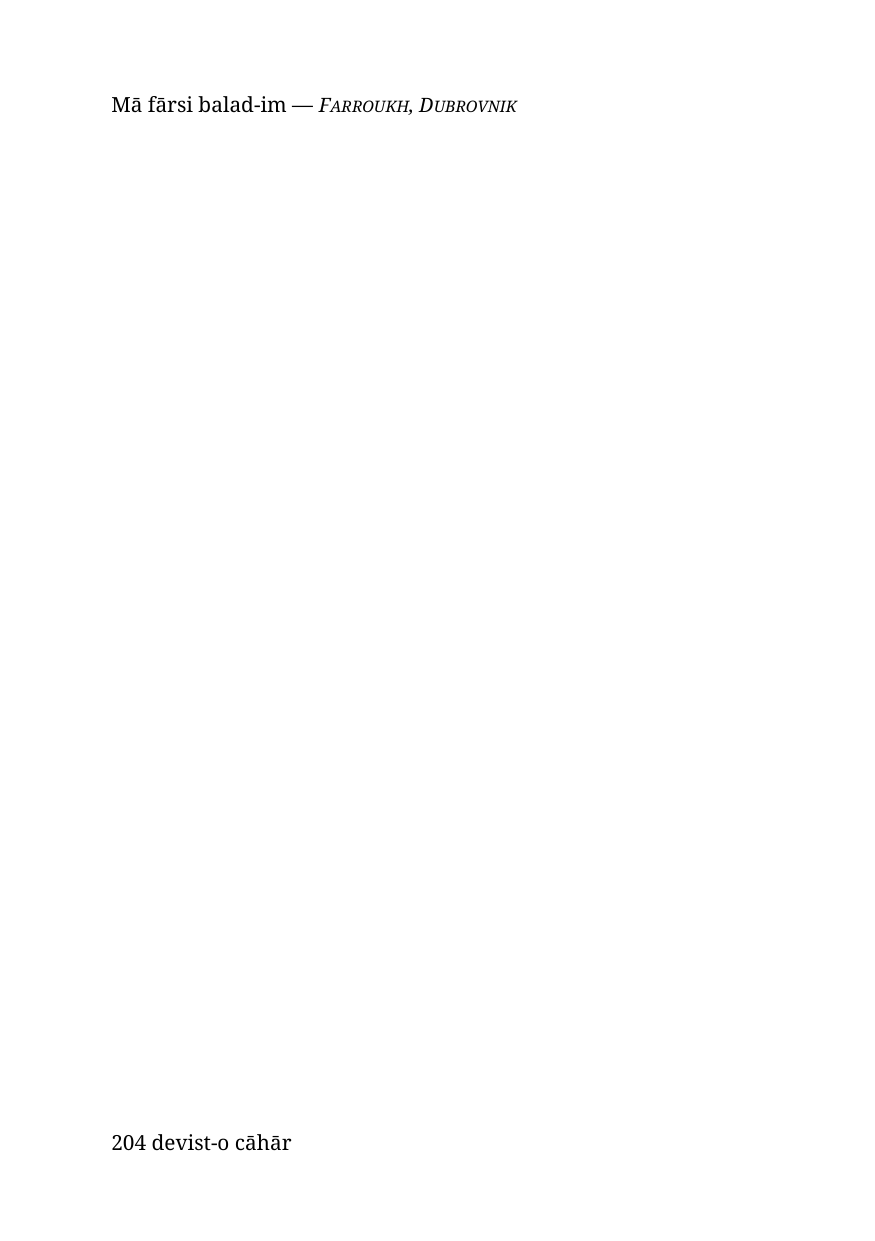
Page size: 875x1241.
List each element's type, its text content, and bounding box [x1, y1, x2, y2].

text 204 devist-o cāhār [111, 1128, 763, 1157]
